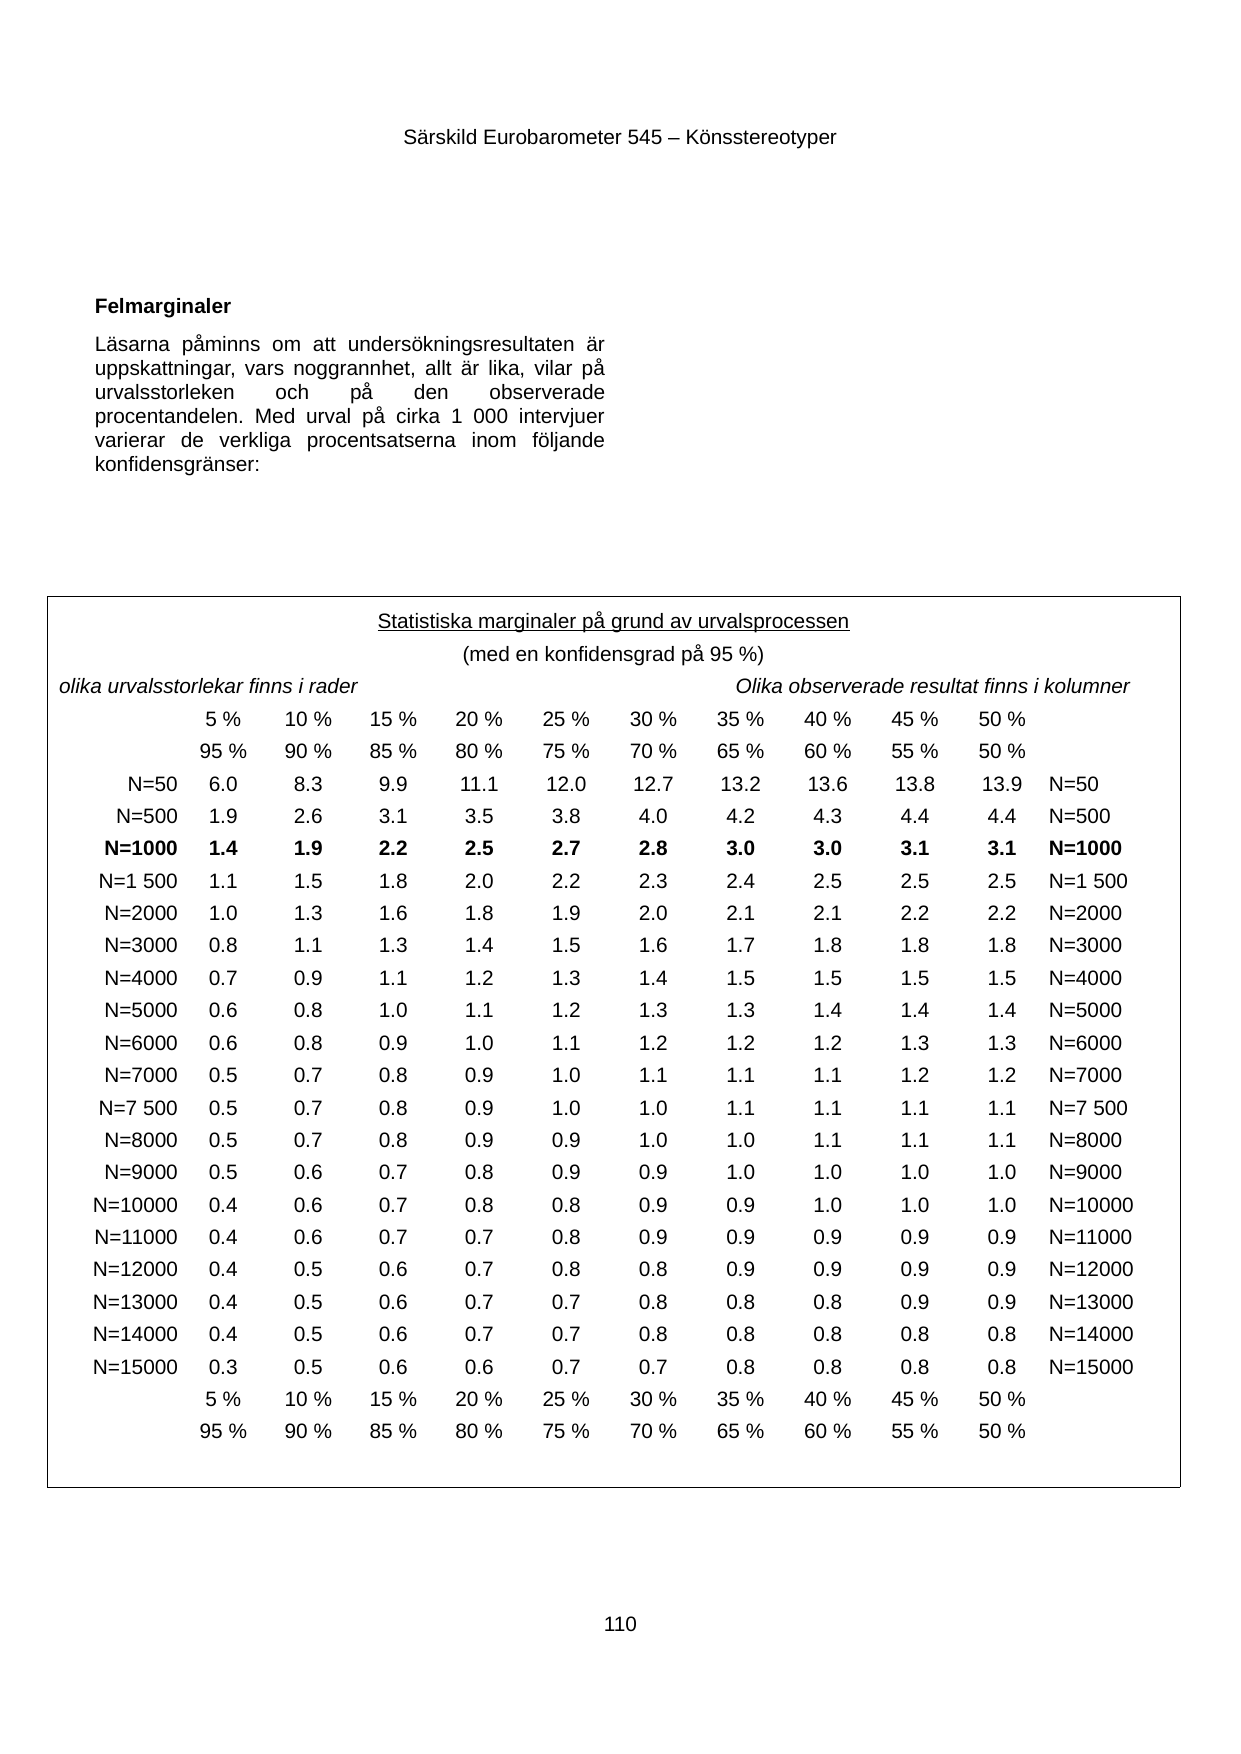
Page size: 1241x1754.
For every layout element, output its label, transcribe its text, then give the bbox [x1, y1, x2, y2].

table_cell 0,9 [784, 1221, 871, 1253]
table_cell 15 % [351, 703, 436, 735]
table_cell 55 % [871, 735, 958, 767]
table_cell 2,1 [697, 897, 784, 929]
table_cell 2,0 [436, 864, 522, 897]
table_cell 35 % [697, 703, 784, 735]
table_cell 0,7 [436, 1253, 522, 1286]
table_cell N=13000 [1046, 1286, 1171, 1318]
table_cell 2,2 [523, 864, 609, 897]
table_cell N=50 [1046, 767, 1171, 799]
table_cell 0,8 [784, 1350, 871, 1383]
table_cell N=50 [56, 767, 181, 799]
table_cell 0,9 [436, 1124, 522, 1156]
table_cell olika urvalsstorlekar finns i rader [56, 670, 522, 702]
table_cell N=12000 [1046, 1253, 1171, 1286]
table_cell 0,6 [351, 1253, 436, 1286]
table_cell 13,8 [871, 767, 958, 799]
table_cell 2,6 [266, 800, 351, 832]
table_cell 1,1 [871, 1124, 958, 1156]
table_cell 2,2 [871, 897, 958, 929]
table_cell 0,8 [697, 1286, 784, 1318]
table_cell 0,9 [871, 1286, 958, 1318]
table_cell 1,0 [784, 1156, 871, 1188]
table_cell 0,8 [871, 1318, 958, 1350]
table_cell 2,2 [958, 897, 1046, 929]
table_cell 6,0 [181, 767, 266, 799]
table_cell 85 % [351, 735, 436, 767]
table_cell 75 % [523, 735, 609, 767]
table_cell 80 % [436, 1415, 522, 1447]
table_cell 1,0 [523, 1091, 609, 1123]
table_cell 1,7 [697, 929, 784, 962]
table_cell 0,8 [784, 1318, 871, 1350]
table_cell 0,6 [181, 994, 266, 1026]
table_cell 90 % [266, 735, 351, 767]
table_cell N=8000 [56, 1124, 181, 1156]
table_cell 0,4 [181, 1221, 266, 1253]
table_cell N=7 500 [56, 1091, 181, 1123]
table_cell 2,5 [958, 864, 1046, 897]
table_cell 1,0 [784, 1188, 871, 1221]
table_cell 25 % [523, 703, 609, 735]
table_cell N=9000 [1046, 1156, 1171, 1188]
table_cell 13,6 [784, 767, 871, 799]
table_cell 95 % [181, 1415, 266, 1447]
table_cell 50 % [958, 1383, 1046, 1415]
table_cell 10 % [266, 703, 351, 735]
table_cell [610, 670, 697, 702]
table_cell 0,7 [266, 1124, 351, 1156]
table_cell 60 % [784, 1415, 871, 1447]
table_cell 1,1 [266, 929, 351, 962]
table_cell 0,9 [697, 1253, 784, 1286]
table_cell 0,7 [351, 1188, 436, 1221]
table_cell 1,6 [351, 897, 436, 929]
table_cell N=12000 [56, 1253, 181, 1286]
table_cell N=8000 [1046, 1124, 1171, 1156]
table_cell 45 % [871, 1383, 958, 1415]
table_cell 0,8 [266, 1026, 351, 1059]
table_cell 3,1 [351, 800, 436, 832]
text Läsarna påminns om att undersökningsresultaten är uppskattningar, vars noggrannhet, allt är lika, vilar på urvalsstorleken och på den observerade procentandelen. Med urval på cirka 1 000 intervjuer varierar de verkliga procentsatserna inom följande konfidensgränser: [94, 332, 605, 476]
table_cell N=3000 [1046, 929, 1171, 962]
table_cell 0,5 [181, 1059, 266, 1091]
table_cell N=11000 [56, 1221, 181, 1253]
table_cell 80 % [436, 735, 522, 767]
table_cell 30 % [610, 703, 697, 735]
table_cell 1,2 [958, 1059, 1046, 1091]
table_cell 1,3 [266, 897, 351, 929]
table_cell 0,5 [266, 1350, 351, 1383]
table_cell N=15000 [1046, 1350, 1171, 1383]
table_cell 4,4 [871, 800, 958, 832]
table_cell 1,8 [351, 864, 436, 897]
table_cell 0,7 [266, 1091, 351, 1123]
table_cell 0,9 [610, 1221, 697, 1253]
table_cell 1,8 [784, 929, 871, 962]
table_cell 1,1 [784, 1091, 871, 1123]
table_cell 1,3 [523, 962, 609, 994]
table_cell 4,2 [697, 800, 784, 832]
table_cell 3,1 [958, 832, 1046, 864]
table_cell 0,8 [436, 1156, 522, 1188]
table_cell 20 % [436, 1383, 522, 1415]
table_cell 1,5 [523, 929, 609, 962]
table_cell [523, 670, 609, 702]
table_cell 0,9 [351, 1026, 436, 1059]
table_cell 0,8 [610, 1253, 697, 1286]
table_cell 60 % [784, 735, 871, 767]
table_cell 20 % [436, 703, 522, 735]
table_cell N=2000 [56, 897, 181, 929]
table_cell 1,0 [871, 1188, 958, 1221]
table_cell 1,0 [181, 897, 266, 929]
table_cell 1,0 [697, 1156, 784, 1188]
table_cell 0,9 [958, 1253, 1046, 1286]
table_cell 1,9 [523, 897, 609, 929]
table_cell 1,1 [697, 1091, 784, 1123]
table_cell 1,1 [436, 994, 522, 1026]
table_cell 40 % [784, 1383, 871, 1415]
table_cell 1,5 [266, 864, 351, 897]
table_cell 3,0 [697, 832, 784, 864]
table_cell 0,7 [436, 1221, 522, 1253]
table_cell 50 % [958, 1415, 1046, 1447]
table_cell N=13000 [56, 1286, 181, 1318]
table_cell 1,2 [610, 1026, 697, 1059]
table_cell N=4000 [56, 962, 181, 994]
table_cell 90 % [266, 1415, 351, 1447]
table_cell N=500 [1046, 800, 1171, 832]
table_cell 0,9 [697, 1188, 784, 1221]
table_cell N=3000 [56, 929, 181, 962]
table_cell 1,2 [871, 1059, 958, 1091]
table_cell 0,8 [697, 1350, 784, 1383]
table_cell 50 % [958, 735, 1046, 767]
table_cell 0,4 [181, 1318, 266, 1350]
table_cell 0,8 [958, 1318, 1046, 1350]
table_cell 2,4 [697, 864, 784, 897]
table_cell 0,9 [958, 1221, 1046, 1253]
table_cell [56, 1415, 181, 1447]
table_cell 1,0 [871, 1156, 958, 1188]
table_cell 0,9 [523, 1156, 609, 1188]
table_cell 0,9 [610, 1188, 697, 1221]
table_cell 0,5 [266, 1286, 351, 1318]
table_cell 40 % [784, 703, 871, 735]
table_cell N=4000 [1046, 962, 1171, 994]
table_cell 0,7 [523, 1286, 609, 1318]
table_cell 0,9 [871, 1221, 958, 1253]
table_cell 0,7 [610, 1350, 697, 1383]
table_cell 55 % [871, 1415, 958, 1447]
table_cell 1,0 [523, 1059, 609, 1091]
table_cell 1,3 [610, 994, 697, 1026]
table_cell 0,9 [697, 1221, 784, 1253]
table_cell 1,0 [958, 1188, 1046, 1221]
table_cell 30 % [610, 1383, 697, 1415]
table_cell 0,5 [181, 1156, 266, 1188]
table_cell 1,1 [958, 1124, 1046, 1156]
table_cell 0,5 [266, 1253, 351, 1286]
table_cell 65 % [697, 1415, 784, 1447]
table_cell 35 % [697, 1383, 784, 1415]
table_cell N=10000 [56, 1188, 181, 1221]
table_cell 2,1 [784, 897, 871, 929]
table_cell 0,9 [871, 1253, 958, 1286]
table_cell 12,7 [610, 767, 697, 799]
table_cell N=14000 [1046, 1318, 1171, 1350]
table_cell N=1 500 [56, 864, 181, 897]
table_cell 5 % [181, 703, 266, 735]
table_cell 1,9 [181, 800, 266, 832]
table_cell 1,1 [610, 1059, 697, 1091]
table_cell N=9000 [56, 1156, 181, 1188]
table_cell 25 % [523, 1383, 609, 1415]
table_cell 0,8 [523, 1221, 609, 1253]
table_cell 0,9 [436, 1091, 522, 1123]
table_cell 1,2 [784, 1026, 871, 1059]
table_cell 5 % [181, 1383, 266, 1415]
table_cell 0,6 [351, 1350, 436, 1383]
table_cell 0,4 [181, 1188, 266, 1221]
table_cell N=500 [56, 800, 181, 832]
table_cell 4,4 [958, 800, 1046, 832]
table_cell 0,5 [181, 1091, 266, 1123]
table_cell 1,1 [697, 1059, 784, 1091]
text Felmarginaler [94, 294, 605, 318]
table_cell 1,4 [181, 832, 266, 864]
table_cell 0,9 [610, 1156, 697, 1188]
table_cell 0,7 [436, 1318, 522, 1350]
table_cell 0,8 [871, 1350, 958, 1383]
table_cell 0,4 [181, 1253, 266, 1286]
table_cell 75 % [523, 1415, 609, 1447]
table_cell 2,5 [436, 832, 522, 864]
table_cell 15 % [351, 1383, 436, 1415]
table_cell 1,0 [436, 1026, 522, 1059]
table_cell 3,1 [871, 832, 958, 864]
table_cell 4,3 [784, 800, 871, 832]
table_cell [56, 735, 181, 767]
table_cell 3,0 [784, 832, 871, 864]
table_cell 1,2 [697, 1026, 784, 1059]
table_cell [1046, 735, 1171, 767]
table_cell 1,8 [436, 897, 522, 929]
table_cell 0,8 [351, 1059, 436, 1091]
table_cell Olika observerade resultat finns i kolumner [697, 670, 1171, 702]
table_cell 0,9 [958, 1286, 1046, 1318]
table_cell 1,5 [871, 962, 958, 994]
table_cell 0,7 [436, 1286, 522, 1318]
table_cell 1,1 [784, 1059, 871, 1091]
table_cell 1,0 [697, 1124, 784, 1156]
table_cell 2,5 [871, 864, 958, 897]
table_cell 0,9 [266, 962, 351, 994]
table_cell 1,0 [610, 1124, 697, 1156]
table_cell N=7 500 [1046, 1091, 1171, 1123]
table_cell 13,9 [958, 767, 1046, 799]
table_cell 9,9 [351, 767, 436, 799]
table_cell 2,7 [523, 832, 609, 864]
table_cell 0,9 [436, 1059, 522, 1091]
table_cell 1,0 [351, 994, 436, 1026]
table_cell 2,0 [610, 897, 697, 929]
table_cell 1,2 [436, 962, 522, 994]
table_cell 2,5 [784, 864, 871, 897]
table_cell 0,7 [181, 962, 266, 994]
table_cell N=1000 [56, 832, 181, 864]
table_cell 70 % [610, 735, 697, 767]
table_cell 0,7 [266, 1059, 351, 1091]
table_cell 1,9 [266, 832, 351, 864]
table_cell 1,1 [871, 1091, 958, 1123]
table_cell N=5000 [1046, 994, 1171, 1026]
table_cell 50 % [958, 703, 1046, 735]
table_cell 3,5 [436, 800, 522, 832]
table_cell N=7000 [1046, 1059, 1171, 1091]
table_cell N=15000 [56, 1350, 181, 1383]
table_cell 0,6 [266, 1221, 351, 1253]
table_cell 95 % [181, 735, 266, 767]
table_cell 1,4 [610, 962, 697, 994]
table_cell N=2000 [1046, 897, 1171, 929]
table_cell 1,8 [958, 929, 1046, 962]
table_cell 0,8 [610, 1286, 697, 1318]
table_cell (med en konfidensgrad på 95 %) [56, 638, 1171, 670]
table_cell 10 % [266, 1383, 351, 1415]
table_cell N=6000 [1046, 1026, 1171, 1059]
table_cell 0,7 [523, 1318, 609, 1350]
table_cell 0,6 [266, 1156, 351, 1188]
table_cell 2,2 [351, 832, 436, 864]
table_cell 1,0 [610, 1091, 697, 1123]
table_header Statistiska marginaler på grund av urvalsprocessen [56, 605, 1171, 638]
table_cell N=5000 [56, 994, 181, 1026]
table_cell 1,1 [784, 1124, 871, 1156]
table_cell 0,8 [351, 1124, 436, 1156]
table_cell 13,2 [697, 767, 784, 799]
table_cell 70 % [610, 1415, 697, 1447]
table_cell N=7000 [56, 1059, 181, 1091]
table_cell 1,8 [871, 929, 958, 962]
table_cell 1,0 [958, 1156, 1046, 1188]
table_cell 0,8 [436, 1188, 522, 1221]
table_cell 0,8 [351, 1091, 436, 1123]
table_cell 11,1 [436, 767, 522, 799]
table_cell 0,5 [181, 1124, 266, 1156]
table_cell 1,1 [181, 864, 266, 897]
table_cell 0,8 [958, 1350, 1046, 1383]
table_cell N=6000 [56, 1026, 181, 1059]
table_cell N=11000 [1046, 1221, 1171, 1253]
table_cell 4,0 [610, 800, 697, 832]
table_cell 1,6 [610, 929, 697, 962]
table_cell 0,8 [784, 1286, 871, 1318]
table_cell 0,8 [523, 1253, 609, 1286]
table_cell 1,5 [958, 962, 1046, 994]
table_cell 1,3 [958, 1026, 1046, 1059]
table_cell 0,5 [266, 1318, 351, 1350]
text [48, 597, 1180, 1487]
table_cell 1,5 [697, 962, 784, 994]
table_cell 1,3 [871, 1026, 958, 1059]
table_cell 1,5 [784, 962, 871, 994]
table_cell [1046, 1383, 1171, 1415]
table_cell 12,0 [523, 767, 609, 799]
table_cell 0,7 [523, 1350, 609, 1383]
table_cell 0,7 [351, 1156, 436, 1188]
table_cell 0,6 [351, 1286, 436, 1318]
table_cell 3,8 [523, 800, 609, 832]
table_cell N=1 500 [1046, 864, 1171, 897]
table_cell 65 % [697, 735, 784, 767]
table_cell 1,1 [351, 962, 436, 994]
table_cell 0,6 [436, 1350, 522, 1383]
table_cell 1,1 [958, 1091, 1046, 1123]
table_cell [56, 1383, 181, 1415]
table_cell 1,4 [958, 994, 1046, 1026]
table_cell 1,3 [697, 994, 784, 1026]
table_cell 8,3 [266, 767, 351, 799]
table_cell 0,7 [351, 1221, 436, 1253]
table_cell N=1000 [1046, 832, 1171, 864]
table_cell 0,8 [697, 1318, 784, 1350]
table_cell 0,9 [523, 1124, 609, 1156]
table_cell 0,8 [181, 929, 266, 962]
table_cell 0,8 [266, 994, 351, 1026]
table_cell 1,4 [784, 994, 871, 1026]
table_cell N=10000 [1046, 1188, 1171, 1221]
table_cell 1,4 [871, 994, 958, 1026]
table_cell 0,8 [523, 1188, 609, 1221]
table_cell 1,1 [523, 1026, 609, 1059]
table_cell 0,9 [784, 1253, 871, 1286]
table_cell 0,3 [181, 1350, 266, 1383]
table_cell 45 % [871, 703, 958, 735]
table_cell 0,4 [181, 1286, 266, 1318]
table_cell N=14000 [56, 1318, 181, 1350]
table_cell 2,8 [610, 832, 697, 864]
table_cell 85 % [351, 1415, 436, 1447]
table_cell 0,6 [266, 1188, 351, 1221]
table_cell 1,2 [523, 994, 609, 1026]
table_cell 0,8 [610, 1318, 697, 1350]
table_cell [56, 703, 181, 735]
table_cell [1046, 1415, 1171, 1447]
table_cell 0,6 [181, 1026, 266, 1059]
table_cell 1,4 [436, 929, 522, 962]
table_cell 0,6 [351, 1318, 436, 1350]
table_cell 1,3 [351, 929, 436, 962]
table_cell 2,3 [610, 864, 697, 897]
table_cell [1046, 703, 1171, 735]
